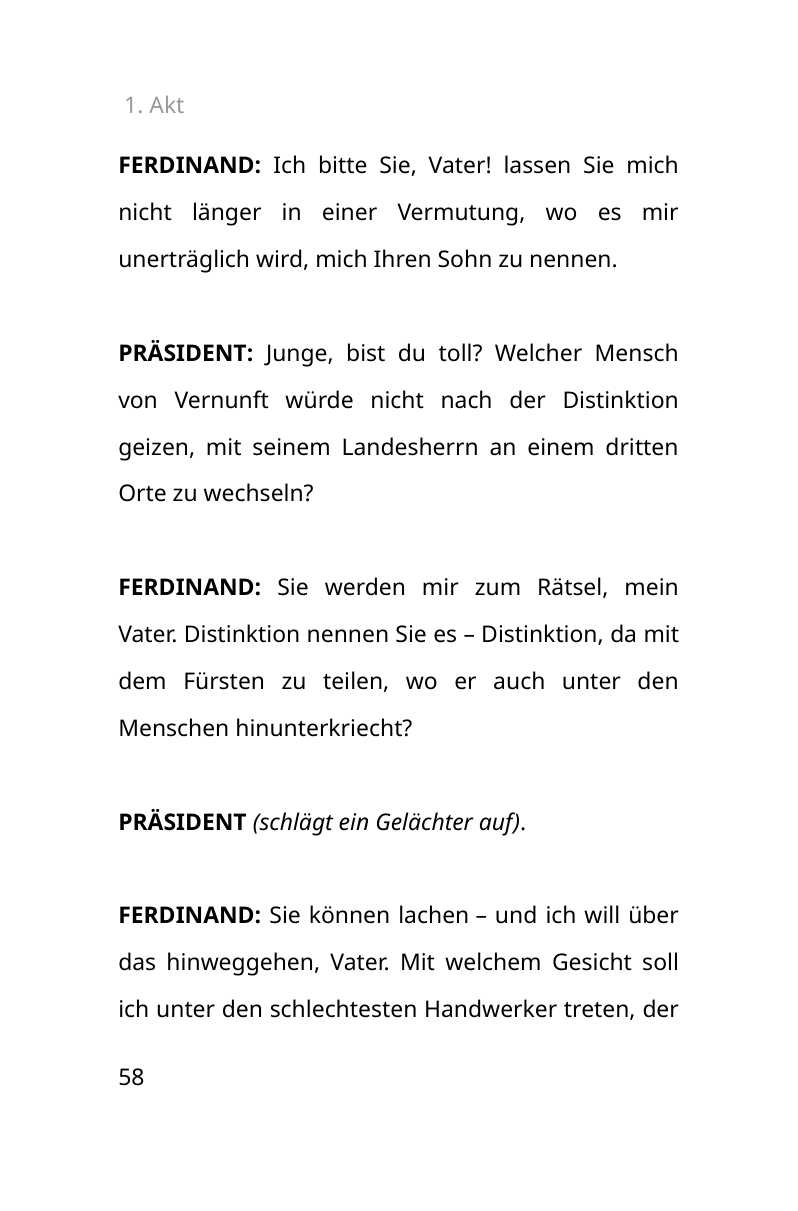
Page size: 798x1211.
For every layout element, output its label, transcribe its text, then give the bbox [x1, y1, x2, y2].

text FERDINAND: Ich bitte Sie, Vater! lassen Sie mich nicht länger in einer Vermutung, wo es mir unerträglich wird, mich Ihren Sohn zu nennen. [118, 149, 679, 274]
text PRÄSIDENT (schlägt ein Gelächter auf). [118, 770, 679, 837]
text FERDINAND: Sie können lachen – und ich will über das hinweggehen, Vater. Mit welchem Gesicht soll ich unter den schlechtesten Handwerker treten, der [118, 864, 679, 1024]
text FERDINAND: Sie werden mir zum Rätsel, mein Vater. Distinktion nennen Sie es – Distinktion, da mit dem Fürsten zu teilen, wo er auch unter den Menschen hinunterkriecht? [118, 536, 679, 743]
text PRÄSIDENT: Junge, bist du toll? Welcher Mensch von Vernunft würde nicht nach der Distinktion geizen, mit seinem Landesherrn an einem dritten Orte zu wechseln? [118, 302, 679, 509]
